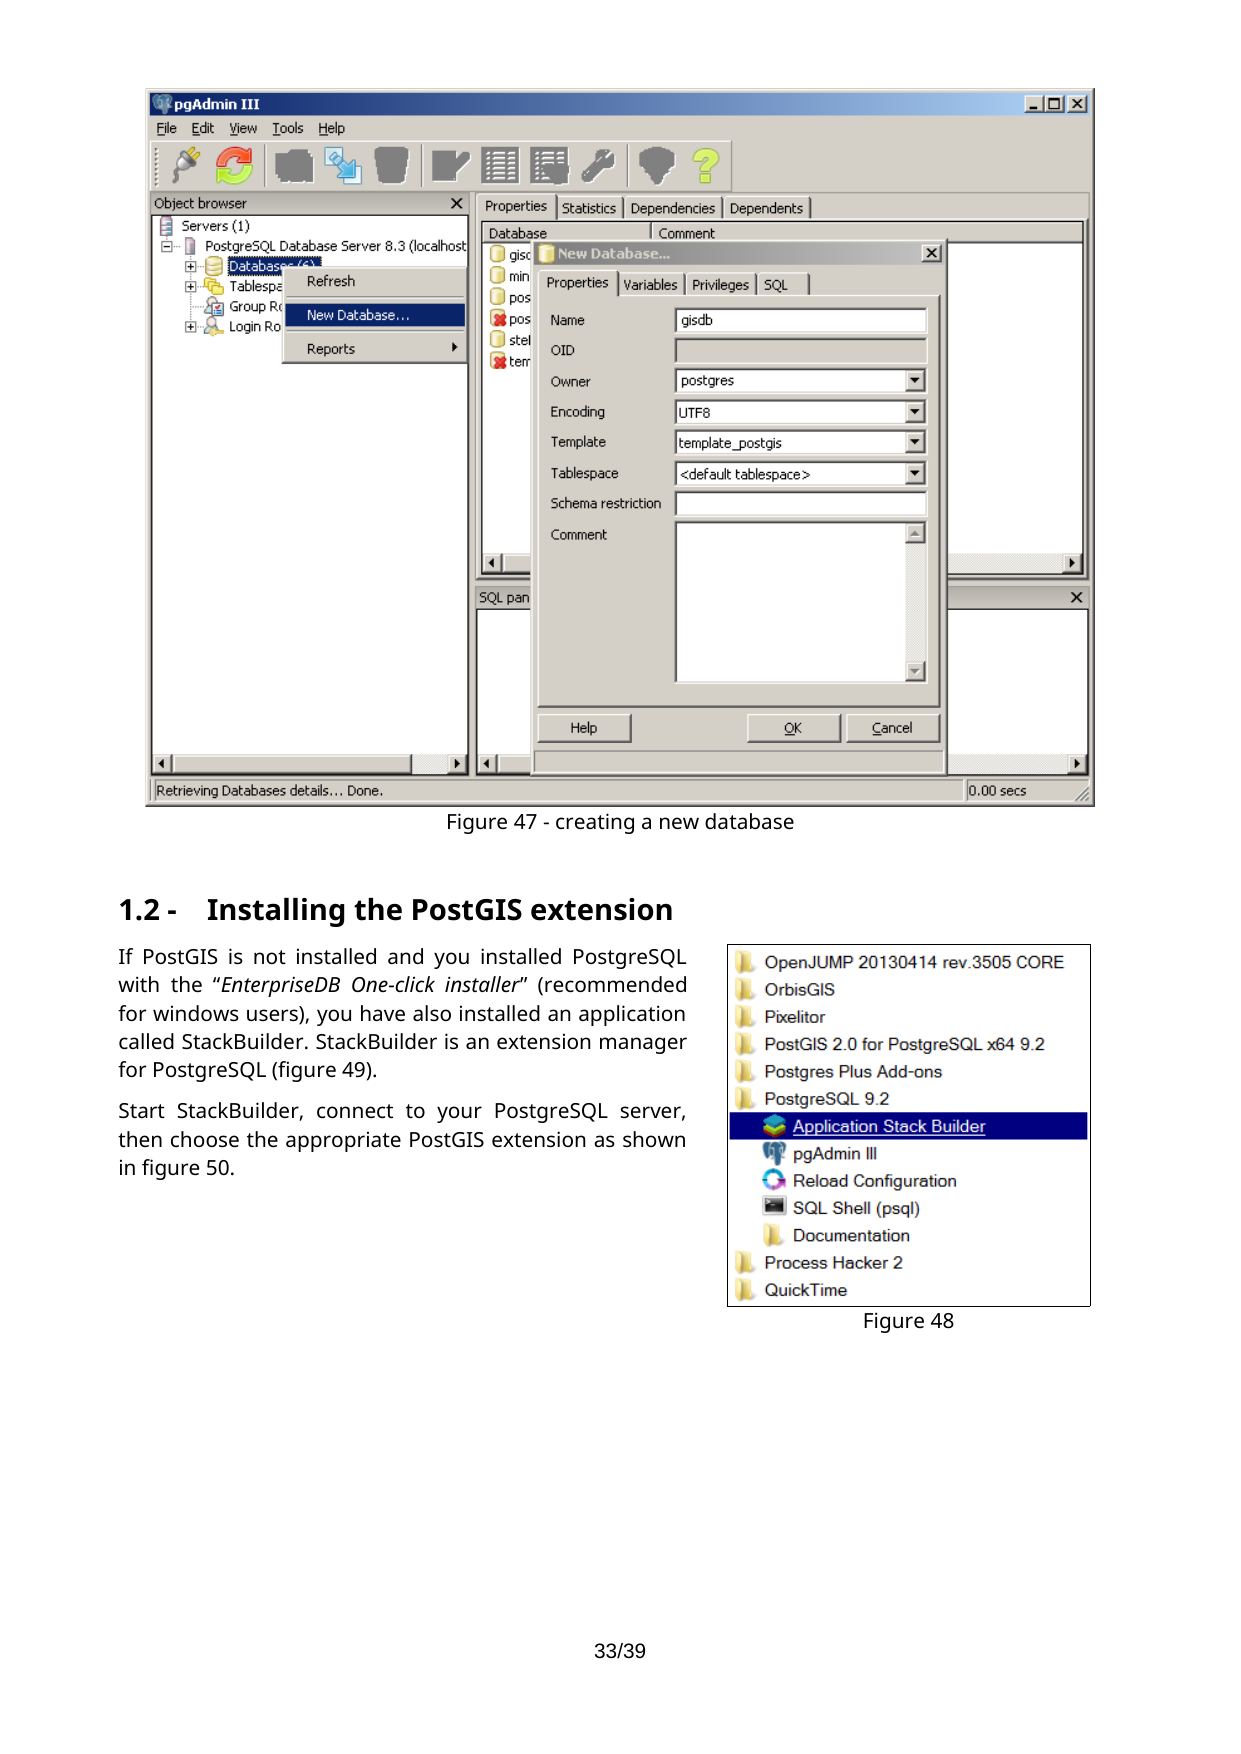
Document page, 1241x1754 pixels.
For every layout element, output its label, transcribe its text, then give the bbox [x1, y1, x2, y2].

text Figure - creating a new database [145, 807, 1095, 836]
text Start StackBuilder, connect to your PostgreSQL server, then choose the appropriate PostGIS extension as shown in figure 50. [118, 1096, 705, 1182]
text Figure [705, 947, 1112, 1334]
text [705, 1334, 1112, 1363]
subtitle Installing the PostGIS extension [118, 889, 1122, 929]
picture [145, 88, 1095, 807]
text If PostGIS is not installed and you installed PostgreSQL with the “EnterpriseDB One-click installer” (recommended for windows users), you have also installed an application called StackBuilder. StackBuilder is an extension manager for PostgreSQL (figure 49). [118, 934, 1122, 1084]
